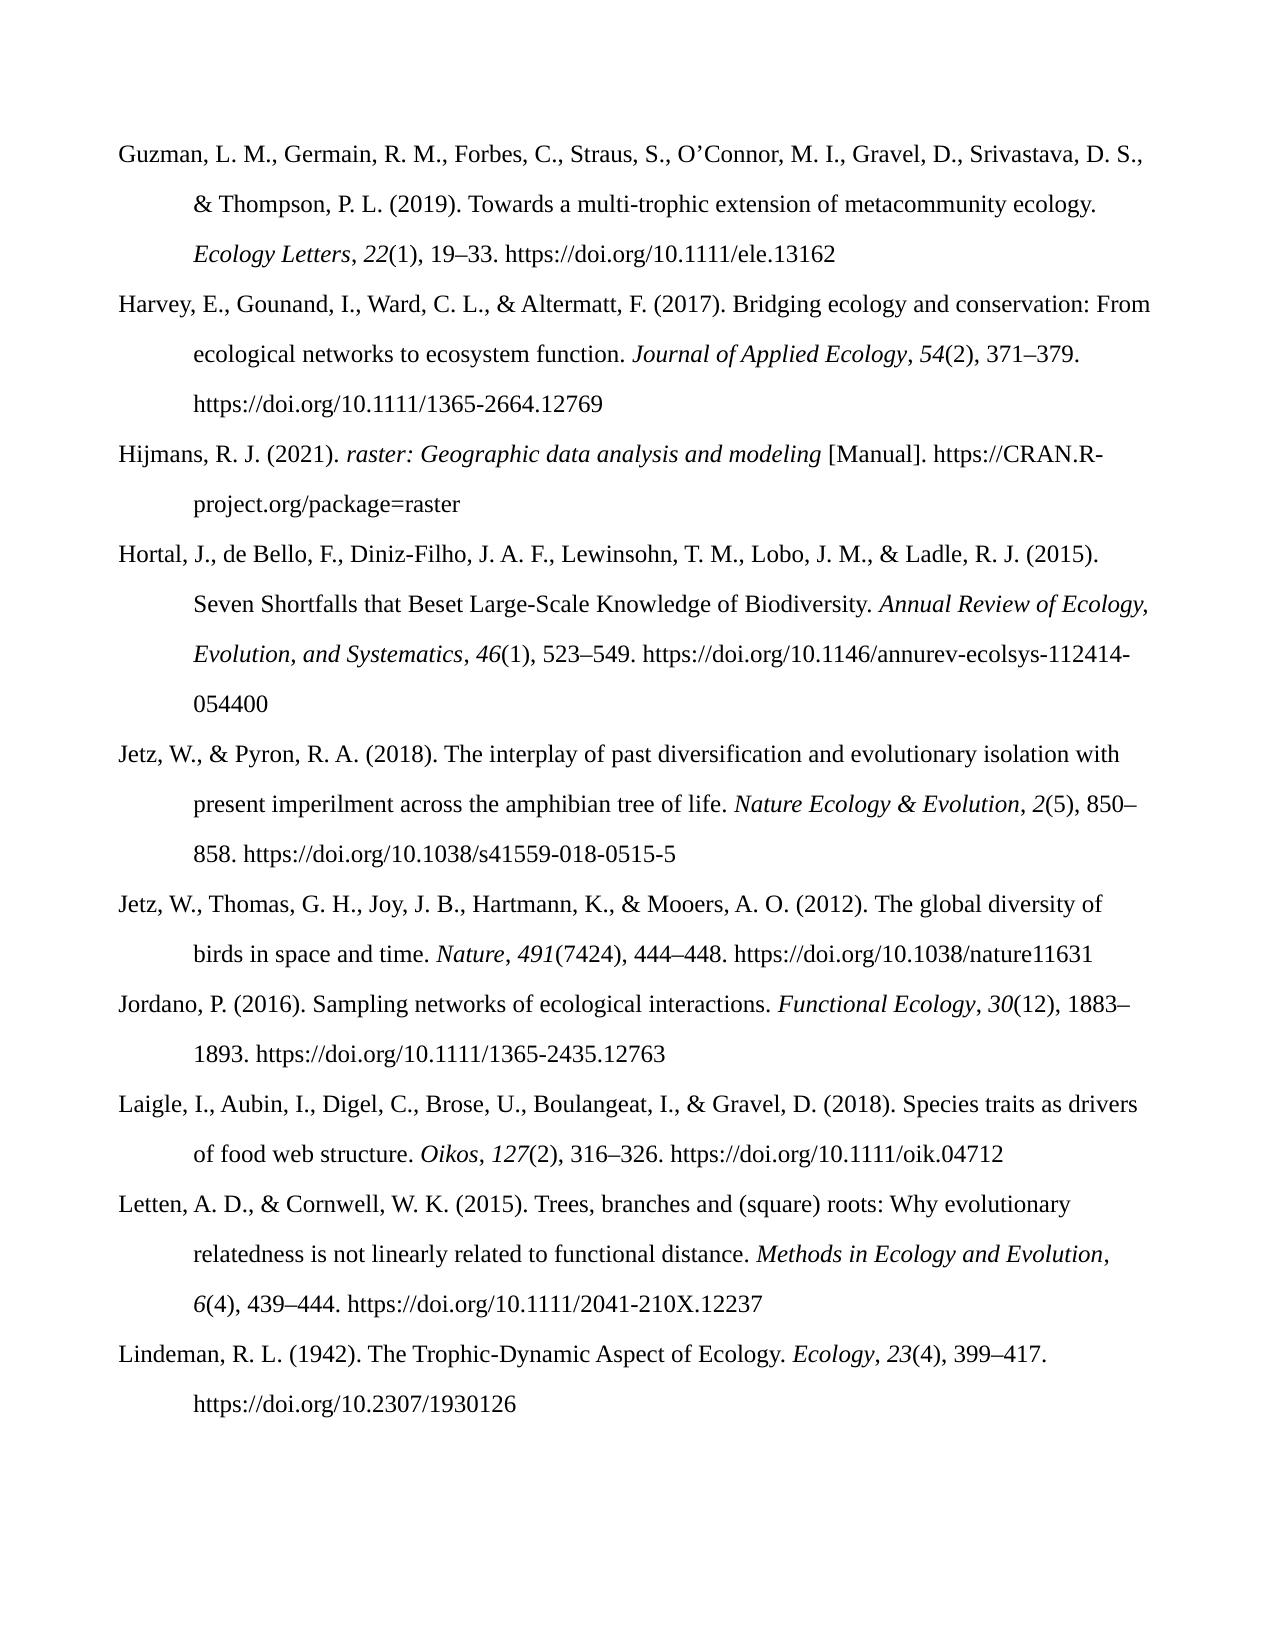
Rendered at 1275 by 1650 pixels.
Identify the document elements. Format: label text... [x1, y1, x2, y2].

text Harvey, E., Gounand, I., Ward, C. L., & Altermatt, F. (2017). Bridging ecology and conservation: From ecological networks to ecosystem function. Journal of Applied Ecology, 54(2), 371–379. https://doi.org/10.1111/1365-2664.12769 [118, 268, 1157, 418]
text Hortal, J., de Bello, F., Diniz-Filho, J. A. F., Lewinsohn, T. M., Lobo, J. M., & Ladle, R. J. (2015). Seven Shortfalls that Beset Large-Scale Knowledge of Biodiversity. Annual Review of Ecology, Evolution, and Systematics, 46(1), 523–549. https://doi.org/10.1146/annurev-ecolsys-112414-054400 [118, 518, 1157, 718]
text Jetz, W., Thomas, G. H., Joy, J. B., Hartmann, K., & Mooers, A. O. (2012). The global diversity of birds in space and time. Nature, 491(7424), 444–448. https://doi.org/10.1038/nature11631 [118, 868, 1157, 968]
text Letten, A. D., & Cornwell, W. K. (2015). Trees, branches and (square) roots: Why evolutionary relatedness is not linearly related to functional distance. Methods in Ecology and Evolution, 6(4), 439–444. https://doi.org/10.1111/2041-210X.12237 [118, 1168, 1157, 1318]
text Guzman, L. M., Germain, R. M., Forbes, C., Straus, S., O’Connor, M. I., Gravel, D., Srivastava, D. S., & Thompson, P. L. (2019). Towards a multi-trophic extension of metacommunity ecology. Ecology Letters, 22(1), 19–33. https://doi.org/10.1111/ele.13162 [118, 118, 1157, 268]
text Laigle, I., Aubin, I., Digel, C., Brose, U., Boulangeat, I., & Gravel, D. (2018). Species traits as drivers of food web structure. Oikos, 127(2), 316–326. https://doi.org/10.1111/oik.04712 [118, 1068, 1157, 1168]
text Hijmans, R. J. (2021). raster: Geographic data analysis and modeling [Manual]. https://CRAN.R-project.org/package=raster [118, 418, 1157, 518]
text Lindeman, R. L. (1942). The Trophic-Dynamic Aspect of Ecology. Ecology, 23(4), 399–417. https://doi.org/10.2307/1930126 [118, 1318, 1157, 1418]
text Jetz, W., & Pyron, R. A. (2018). The interplay of past diversification and evolutionary isolation with present imperilment across the amphibian tree of life. Nature Ecology & Evolution, 2(5), 850–858. https://doi.org/10.1038/s41559-018-0515-5 [118, 718, 1157, 868]
text Jordano, P. (2016). Sampling networks of ecological interactions. Functional Ecology, 30(12), 1883–1893. https://doi.org/10.1111/1365-2435.12763 [118, 968, 1157, 1068]
